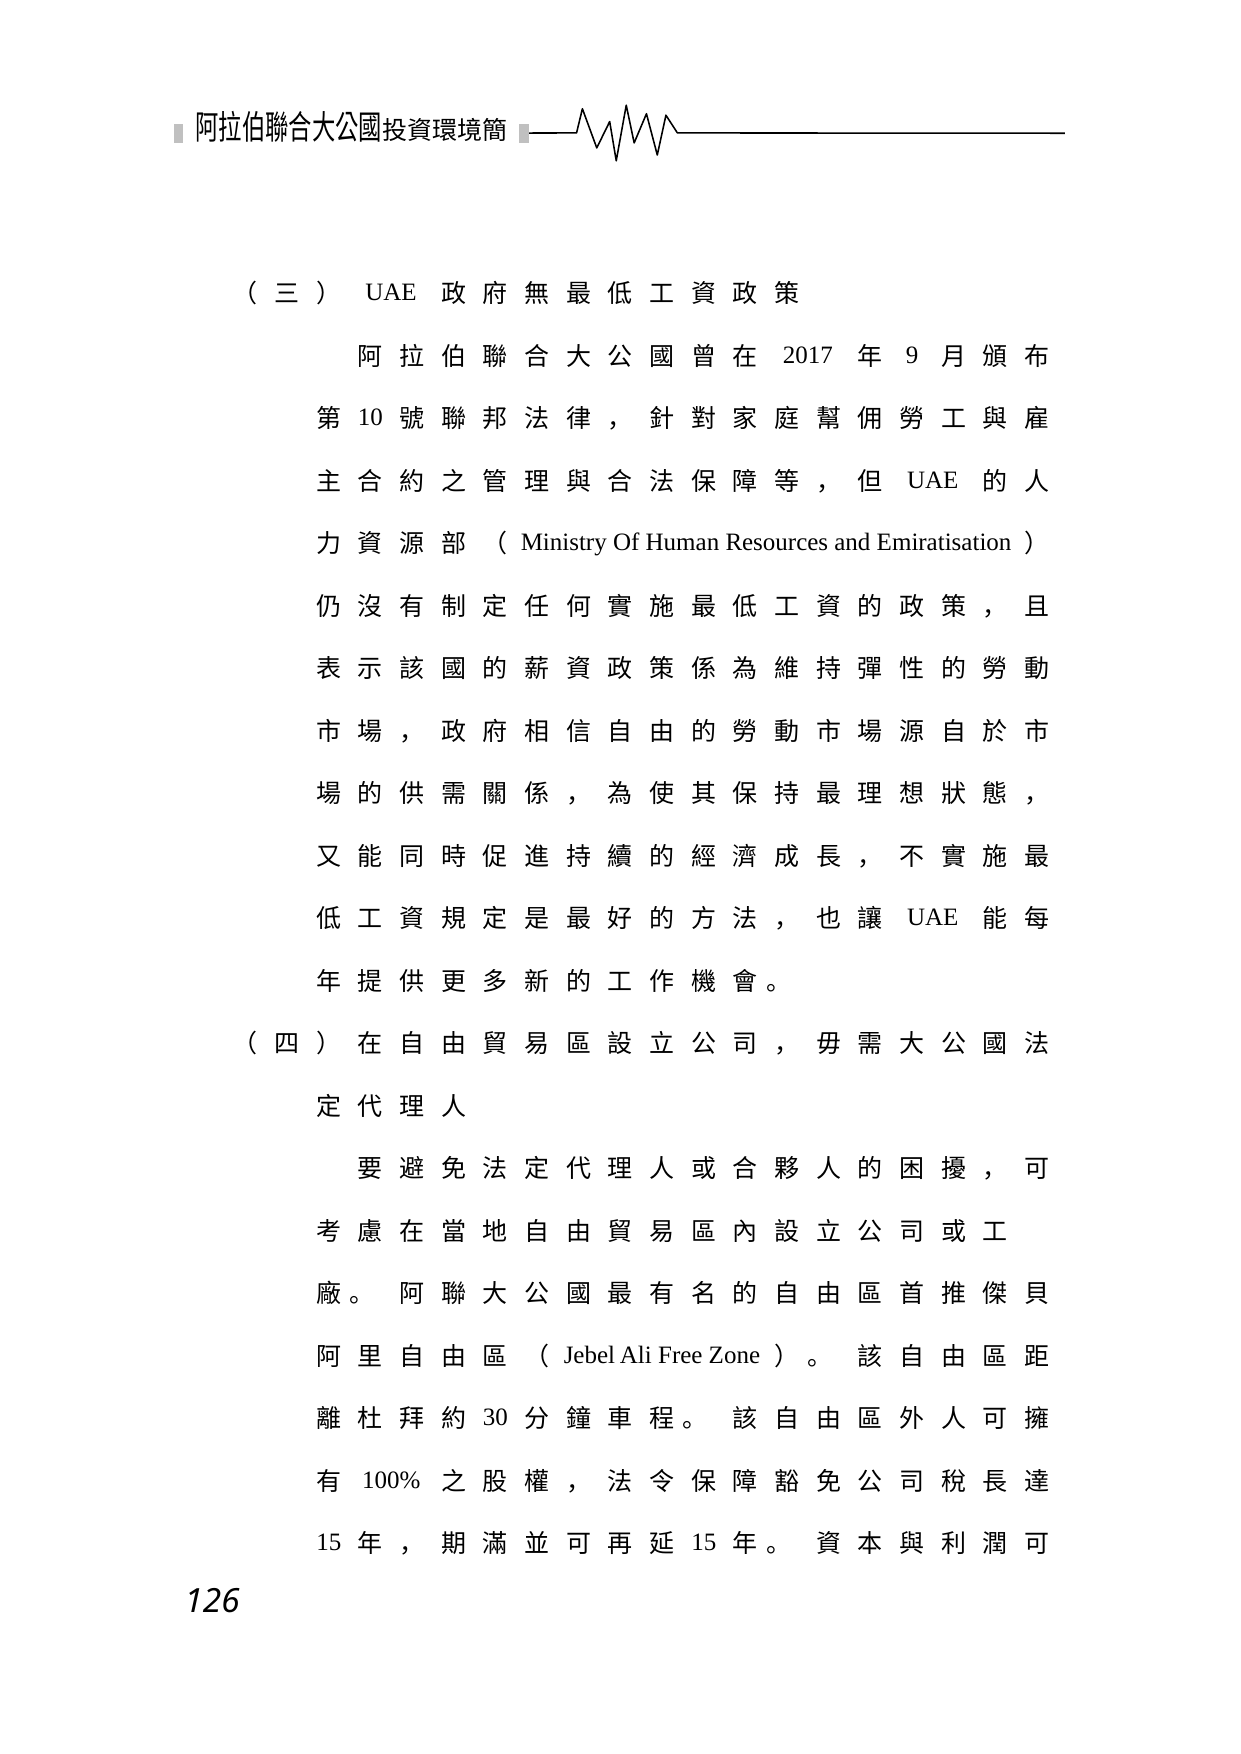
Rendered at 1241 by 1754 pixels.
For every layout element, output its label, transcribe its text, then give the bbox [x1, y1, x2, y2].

text （四）在自由貿易區設立公司，毋需大公國法定代理人 [207, 1000, 1058, 1125]
text 要避免法定代理人或合夥人的困擾，可考慮在當地自由貿易區內設立公司或工廠。阿聯大公國最有名的自由區首推傑貝阿里自由區（Jebel Ali Free Zone）。該自由區距離杜拜約30分鐘車程。該自由區外人可擁有100%之股權，法令保障豁免公司稅長達15年，期滿並可再延15年。資本與利潤可 [281, 1125, 1058, 1563]
text 阿拉伯聯合大公國曾在2017年9月頒布第10號聯邦法律，針對家庭幫佣勞工與雇主合約之管理與合法保障等，但UAE的人力資源部（Ministry Of Human Resources and Emiratisation）仍沒有制定任何實施最低工資的政策，且表示該國的薪資政策係為維持彈性的勞動市場，政府相信自由的勞動市場源自於市場的供需關係，為使其保持最理想狀態，又能同時促進持續的經濟成長，不實施最低工資規定是最好的方法，也讓UAE能每年提供更多新的工作機會。 [281, 313, 1058, 1000]
text （三）UAE政府無最低工資政策 [207, 250, 1058, 313]
